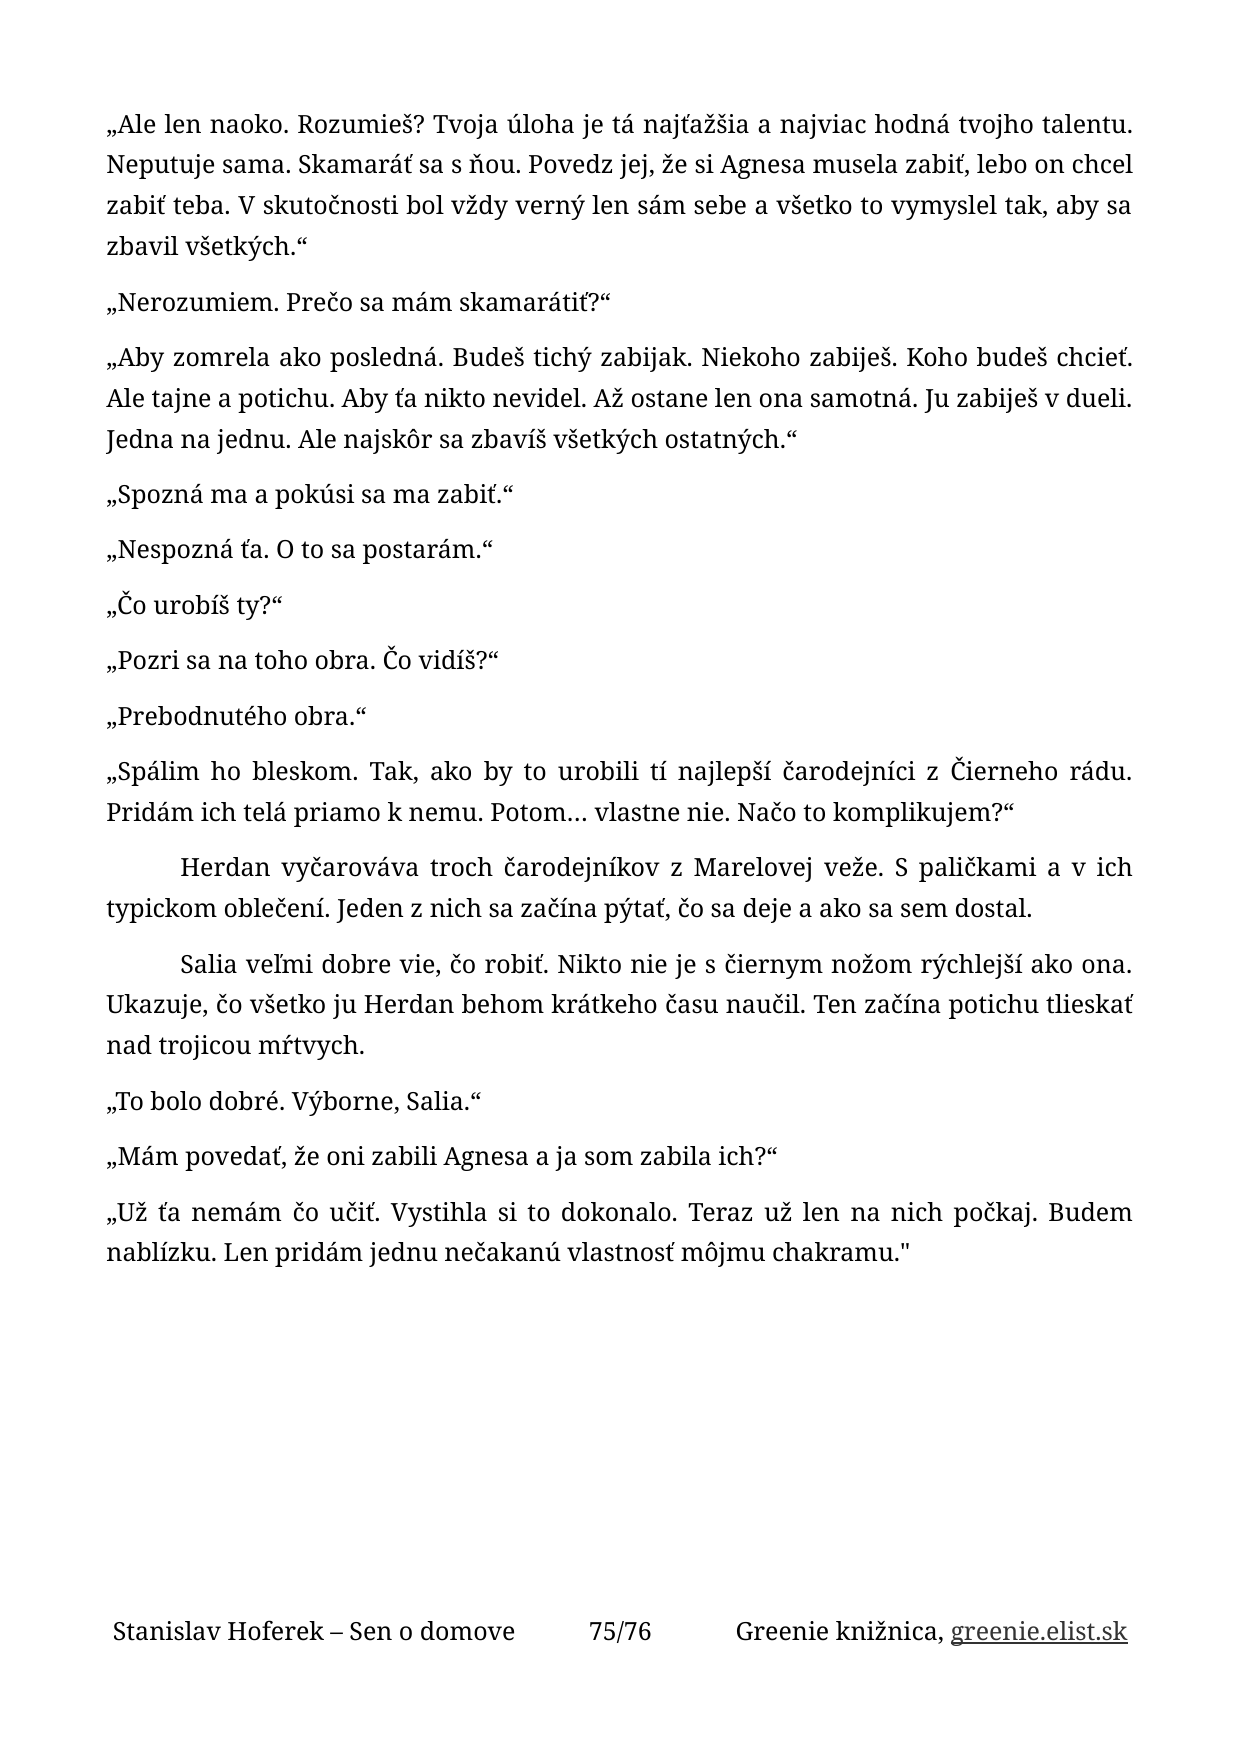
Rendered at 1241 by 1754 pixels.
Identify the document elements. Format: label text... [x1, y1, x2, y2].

text „Čo urobíš ty?“ [106, 587, 1134, 622]
text Salia veľmi dobre vie, čo robiť. Nikto nie je s čiernym nožom rýchlejší ako ona. Ukazuje, čo všetko ju Herdan behom krátkeho času naučil. Ten začína potichu tlieskať nad trojicou mŕtvych. [106, 946, 1134, 1062]
text „Spozná ma a pokúsi sa ma zabiť.“ [106, 477, 1134, 511]
text „Nespozná ťa. O to sa postarám.“ [106, 532, 1134, 566]
text „Nerozumiem. Prečo sa mám skamarátiť?“ [106, 284, 1134, 318]
text „Aby zomrela ako posledná. Budeš tichý zabijak. Niekoho zabiješ. Koho budeš chcieť. Ale tajne a potichu. Aby ťa nikto nevidel. Až ostane len ona samotná. Ju zabiješ v dueli. Jedna na jednu. Ale najskôr sa zbavíš všetkých ostatných.“ [106, 339, 1134, 455]
text Herdan vyčarováva troch čarodejníkov z Marelovej veže. S paličkami a v ich typickom oblečení. Jeden z nich sa začína pýtať, čo sa deje a ako sa sem dostal. [106, 850, 1134, 925]
text „Už ťa nemám čo učiť. Vystihla si to dokonalo. Teraz už len na nich počkaj. Budem nablízku. Len pridám jednu nečakanú vlastnosť môjmu chakramu." [106, 1194, 1134, 1269]
text „Prebodnutého obra.“ [106, 698, 1134, 732]
text „To bolo dobré. Výborne, Salia.“ [106, 1083, 1134, 1117]
text „Spálim ho bleskom. Tak, ako by to urobili tí najlepší čarodejníci z Čierneho rádu. Pridám ich telá priamo k nemu. Potom… vlastne nie. Načo to komplikujem?“ [106, 754, 1134, 829]
text „Pozri sa na toho obra. Čo vidíš?“ [106, 643, 1134, 677]
text „Ale len naoko. Rozumieš? Tvoja úloha je tá najťažšia a najviac hodná tvojho talentu. Neputuje sama. Skamaráť sa s ňou. Povedz jej, že si Agnesa musela zabiť, lebo on chcel zabiť teba. V skutočnosti bol vždy verný len sám sebe a všetko to vymyslel tak, aby sa zbavil všetkých.“ [106, 106, 1134, 263]
text „Mám povedať, že oni zabili Agnesa a ja som zabila ich?“ [106, 1139, 1134, 1173]
